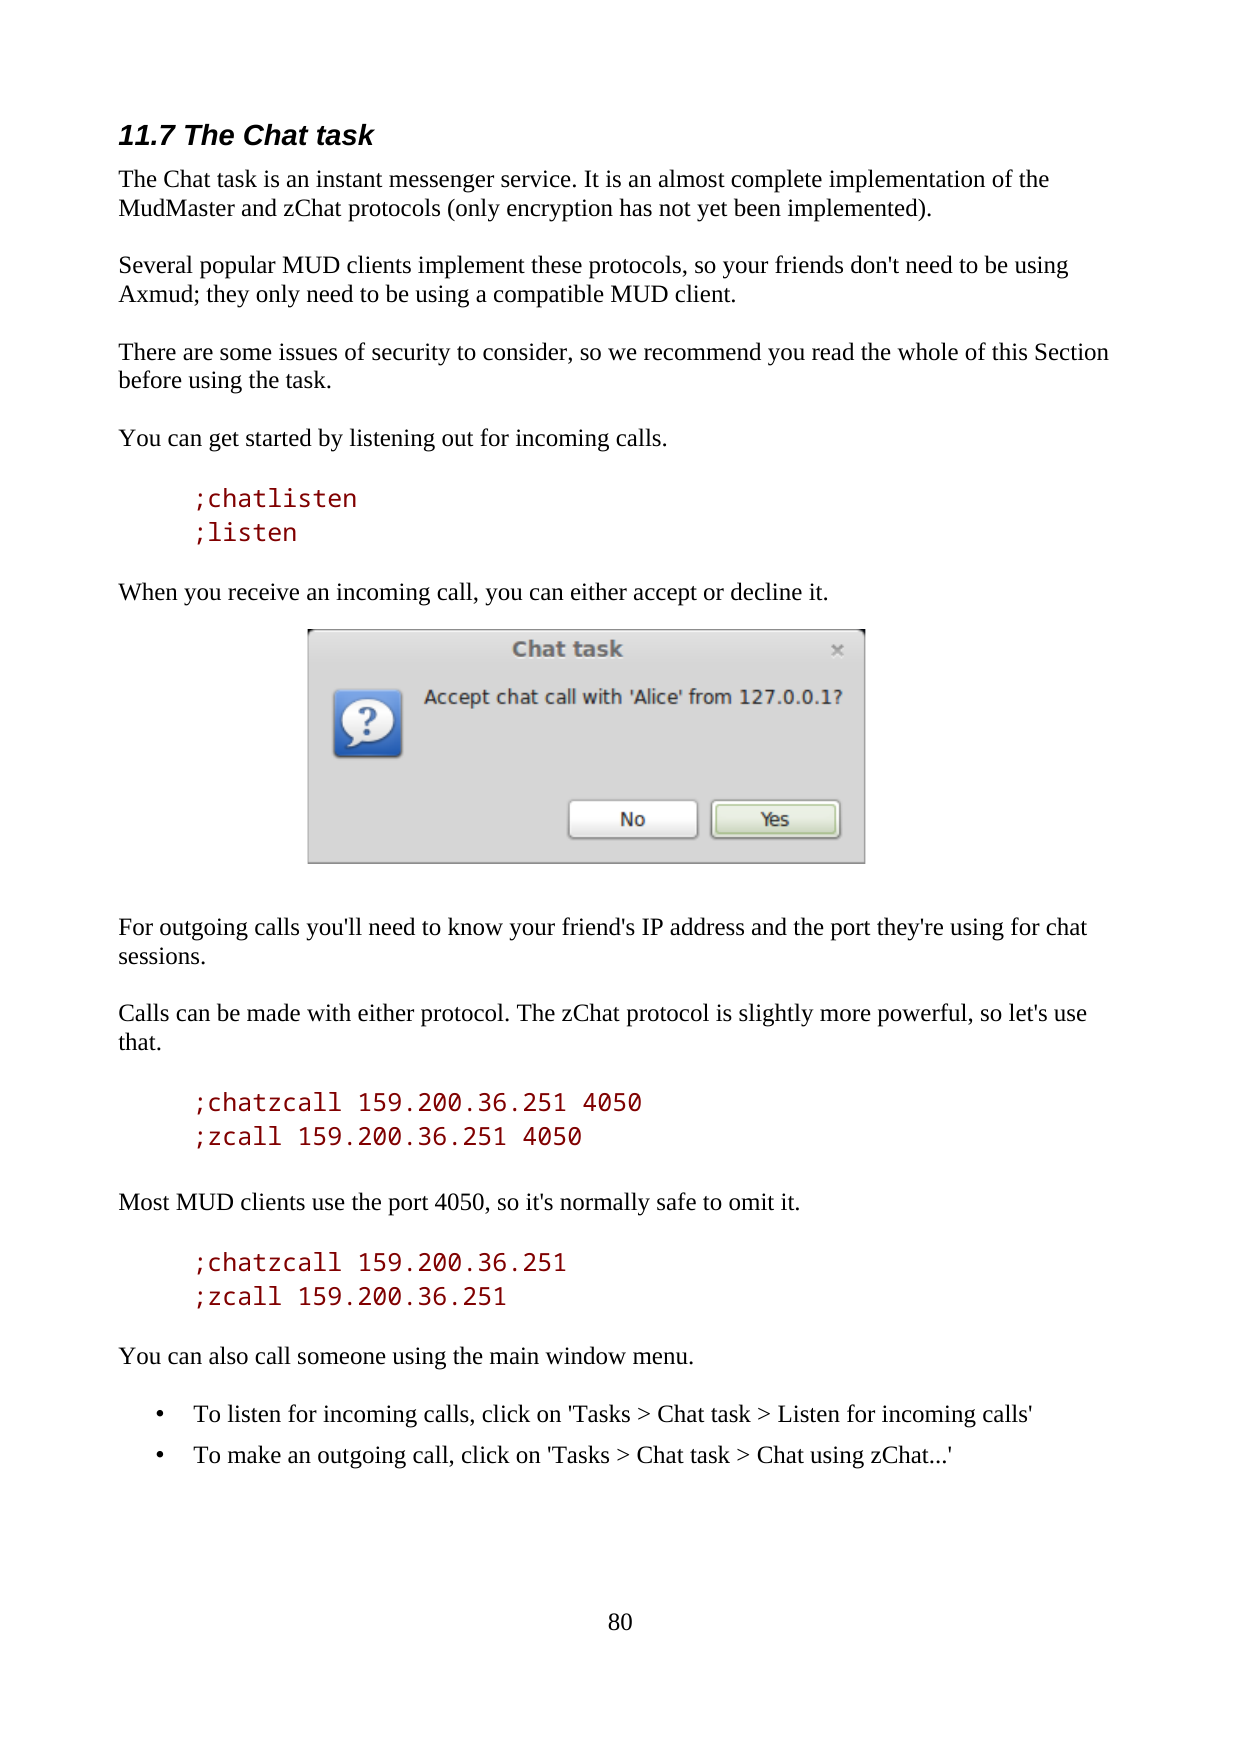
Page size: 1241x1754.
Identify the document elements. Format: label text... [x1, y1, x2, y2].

text When you receive an incoming call, you can either accept or decline it. [118, 577, 1122, 606]
text ;chatlisten [118, 480, 1122, 514]
text You can also call someone using the main window menu. [118, 1341, 1122, 1370]
text For outgoing calls you'll need to know your friend's IP address and the port they're using for chat sessions. [118, 912, 1122, 970]
list To make an outgoing call, click on 'Tasks > Chat task > Chat using zChat...' [156, 1440, 1122, 1469]
text Several popular MUD clients implement these protocols, so your friends don't need to be using Axmud; they only need to be using a compatible MUD client. [118, 250, 1122, 308]
list To listen for incoming calls, click on 'Tasks > Chat task > Listen for incoming calls' [156, 1399, 1122, 1427]
text ;chatzcall 159.200.36.251 [118, 1244, 1122, 1278]
text ;zcall 159.200.36.251 4050 [118, 1119, 1122, 1153]
subtitle 11.7 The Chat task [118, 118, 1122, 152]
text ;listen [118, 514, 1122, 548]
picture [307, 629, 866, 864]
text There are some issues of security to consider, so we recommend you read the whole of this Section before using the task. [118, 337, 1122, 394]
text Calls can be made with either protocol. The zChat protocol is slightly more powerful, so let's use that. [118, 998, 1122, 1056]
text You can get started by listening out for incoming calls. [118, 423, 1122, 452]
text Most MUD clients use the port 4050, so it's normally safe to omit it. [118, 1187, 1122, 1216]
text The Chat task is an instant messenger service. It is an almost complete implementation of the MudMaster and zChat protocols (only encryption has not yet been implemented). [118, 164, 1122, 222]
text ;chatzcall 159.200.36.251 4050 [118, 1085, 1122, 1119]
text ;zcall 159.200.36.251 [118, 1278, 1122, 1312]
